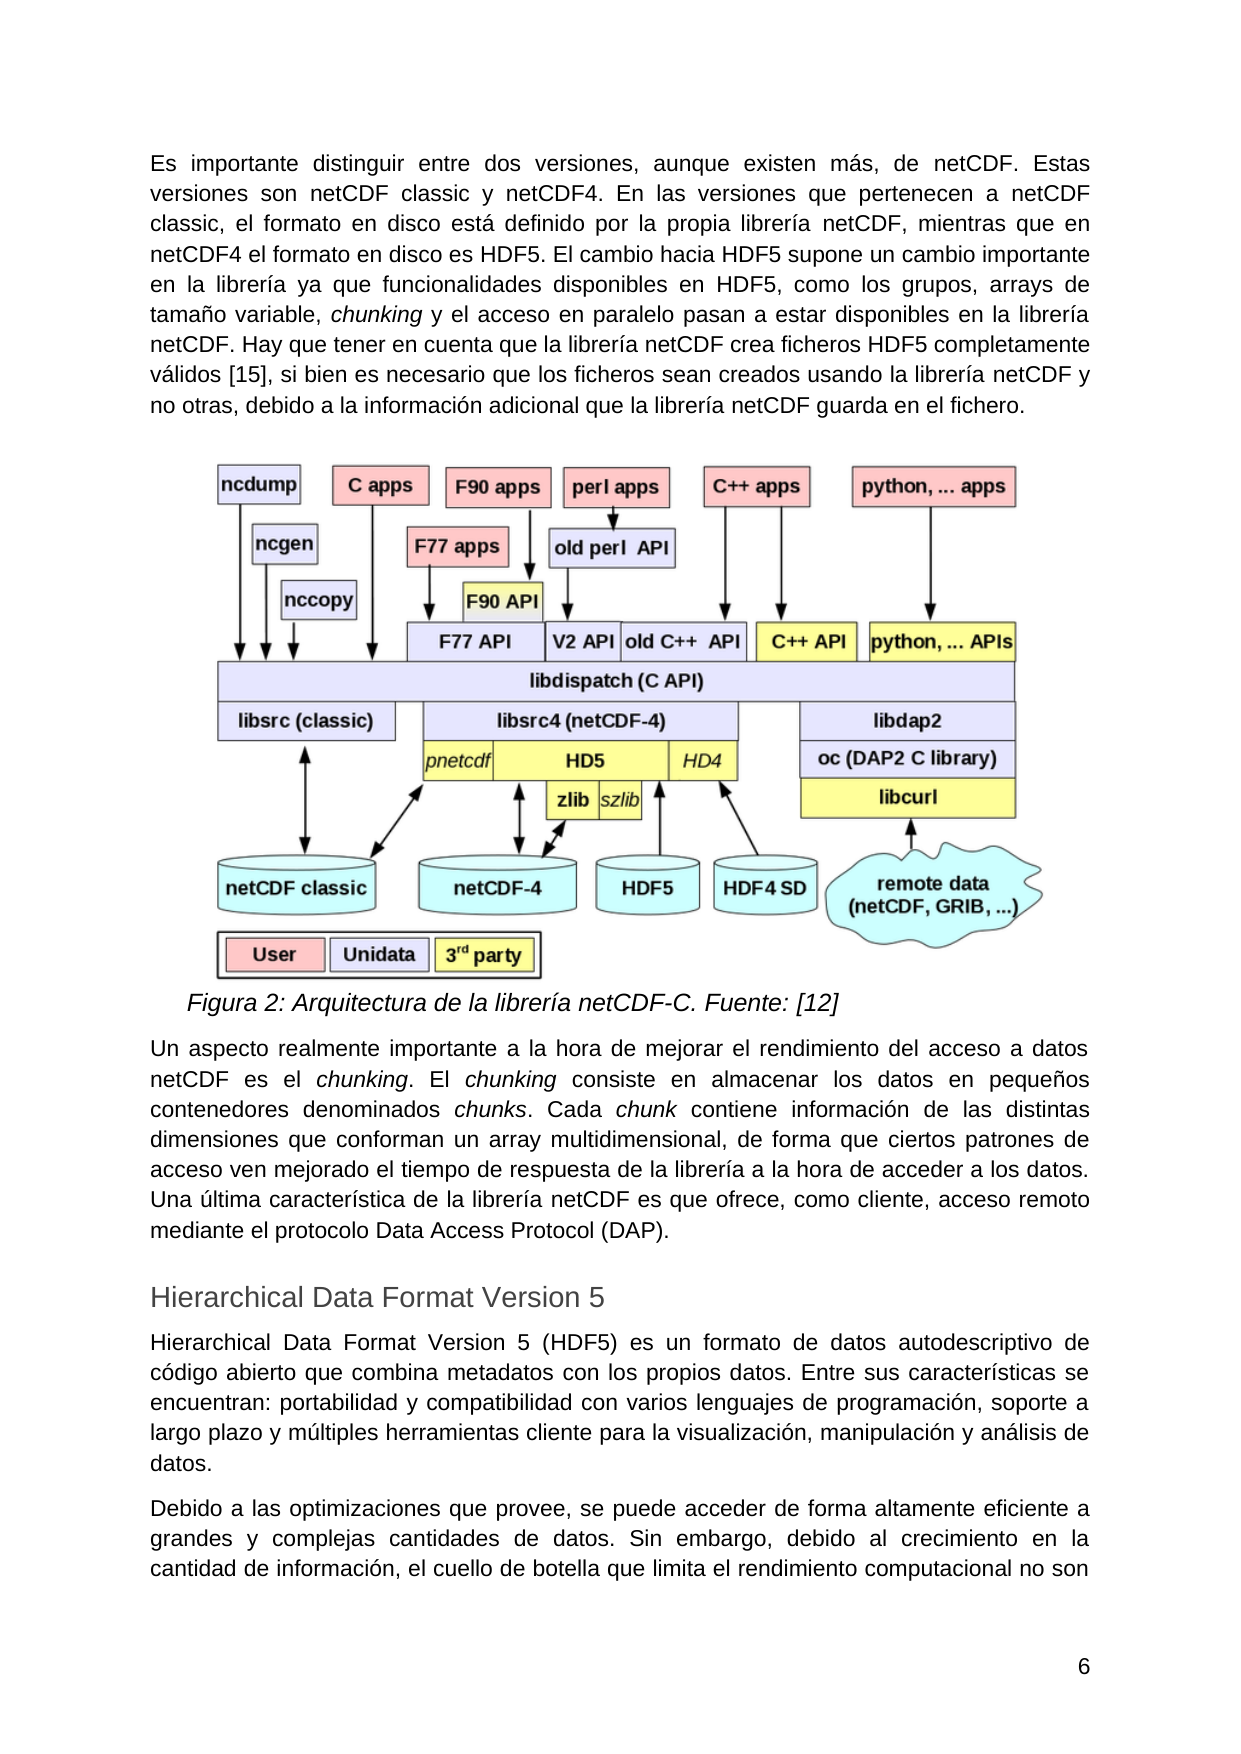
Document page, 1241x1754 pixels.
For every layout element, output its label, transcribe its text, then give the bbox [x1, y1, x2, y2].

text Es importante distinguir entre dos versiones, aunque existen más, de netCDF. Estas versiones son netCDF classic y netCDF4. En las versiones que pertenecen a netCDF classic, el formato en disco está definido por la propia librería netCDF, mientras que en netCDF4 el formato en disco es HDF5. El cambio hacia HDF5 supone un cambio importante en la librería ya que funcionalidades disponibles en HDF5, como los grupos, arrays de tamaño variable, chunking y el acceso en paralelo pasan a estar disponibles en la librería netCDF. Hay que tener en cuenta que la librería netCDF crea ficheros HDF5 completamente válidos [15], si bien es necesario que los ficheros sean creados usando la librería netCDF y no otras, debido a la información adicional que la librería netCDF guarda en el fichero. [150, 150, 1090, 418]
text Figura 2: Arquitectura de la librería netCDF-C. Fuente: [12] [187, 984, 1054, 1016]
text Debido a las optimizaciones que provee, se puede acceder de forma altamente eficiente a grandes y complejas cantidades de datos. Sin embargo, debido al crecimiento en la cantidad de información, el cuello de botella que limita el rendimiento computacional no son [150, 1495, 1090, 1581]
text Un aspecto realmente importante a la hora de mejorar el rendimiento del acceso a datos netCDF es el chunking. El chunking consiste en almacenar los datos en pequeños contenedores denominados chunks. Cada chunk contiene información de las distintas dimensiones que conforman un array multidimensional, de forma que ciertos patrones de acceso ven mejorado el tiempo de respuesta de la librería a la hora de acceder a los datos. Una última característica de la librería netCDF es que ofrece, como cliente, acceso remoto mediante el protocolo Data Access Protocol (DAP). [150, 1035, 1090, 1243]
text Hierarchical Data Format Version 5 (HDF5) es un formato de datos autodescriptivo de código abierto que combina metadatos con los propios datos. Entre sus características se encuentran: portabilidad y compatibilidad con varios lenguajes de programación, soporte a largo plazo y múltiples herramientas cliente para la visualización, manipulación y análisis de datos. [150, 1329, 1090, 1476]
subtitle Hierarchical Data Format Version 5 [150, 1280, 1090, 1314]
picture [186, 461, 1054, 984]
